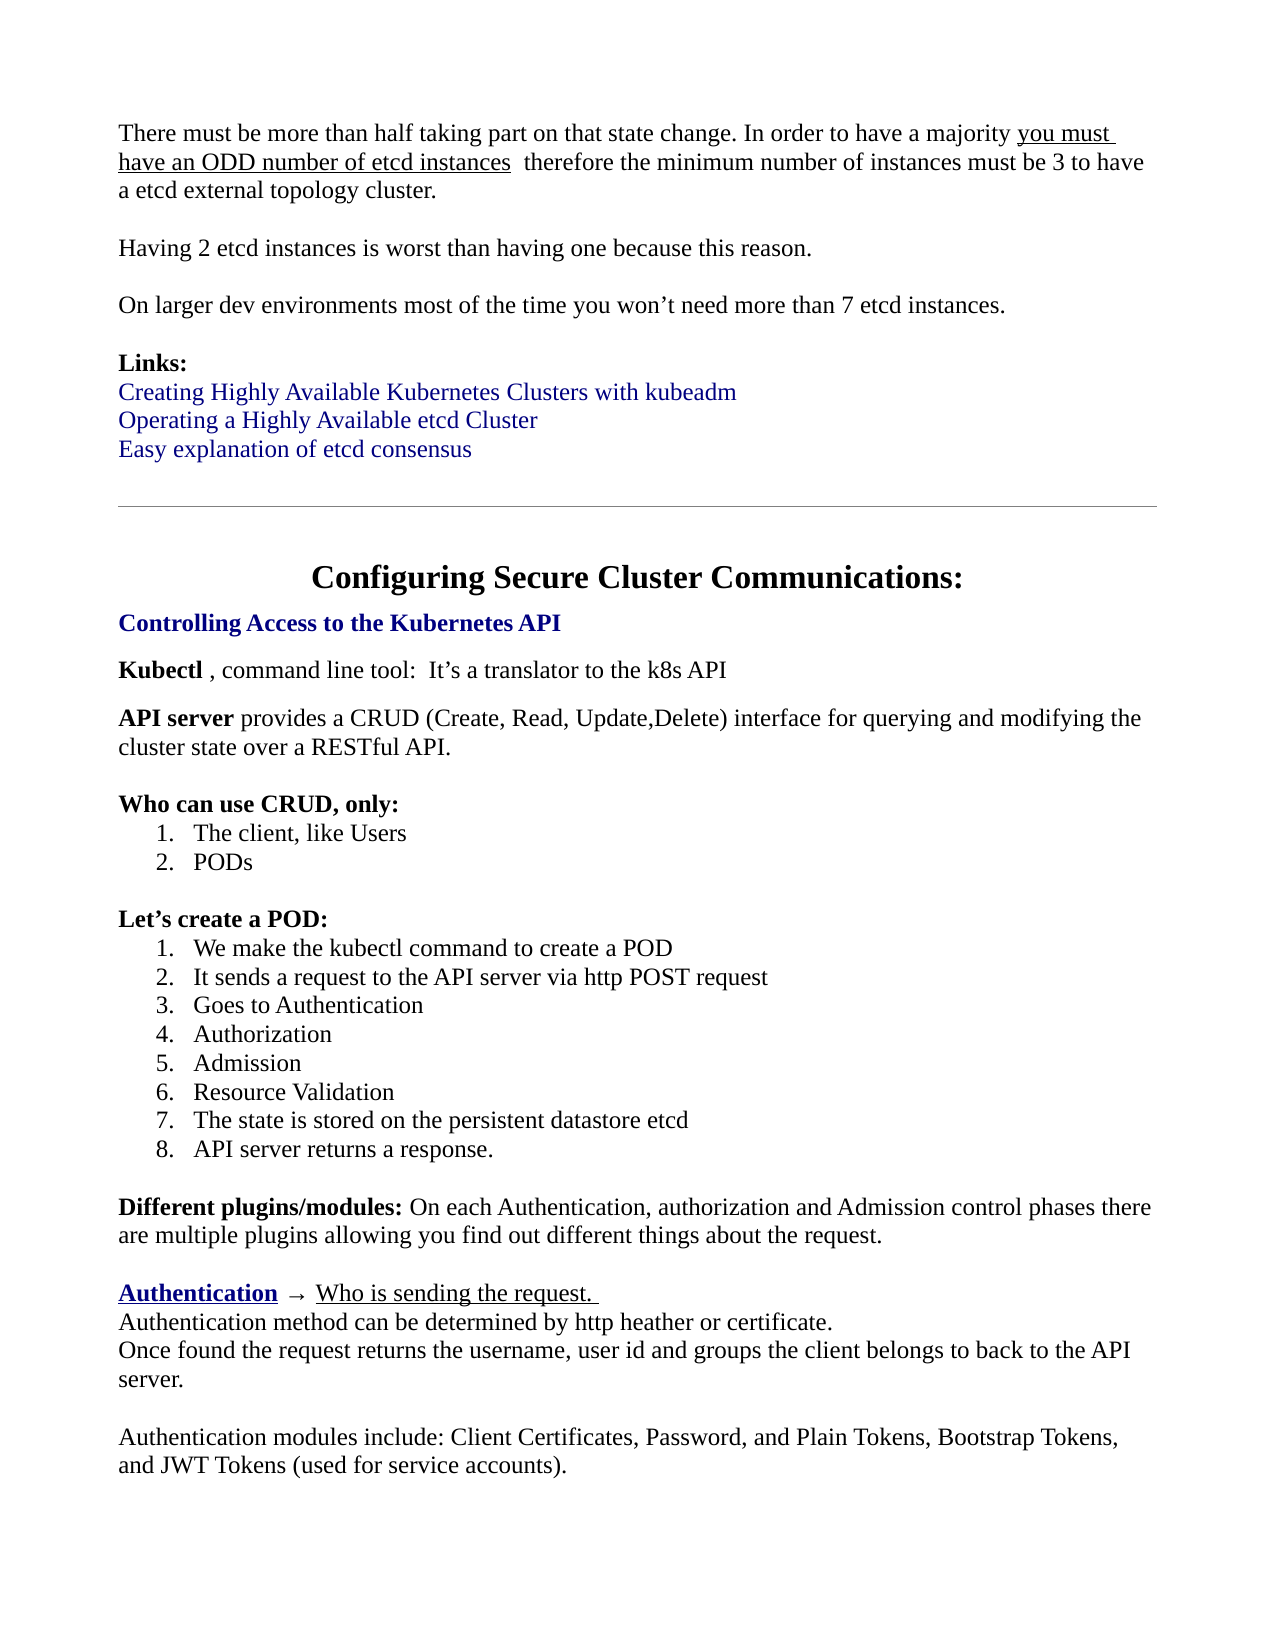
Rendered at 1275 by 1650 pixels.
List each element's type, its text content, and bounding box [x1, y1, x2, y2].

text On larger dev environments most of the time you won’t need more than 7 etcd instances. [118, 291, 1157, 319]
text Creating Highly Available Kubernetes Clusters with kubeadm [118, 377, 1157, 406]
text Once found the request returns the username, user id and groups the client belongs to back to the API server. [118, 1335, 1157, 1393]
text Kubectl , command line tool: It’s a translator to the k8s API [118, 655, 1157, 684]
text Let’s create a POD: [118, 904, 1157, 933]
list It sends a request to the API server via http POST request [156, 962, 1157, 990]
list Goes to Authentication [156, 990, 1157, 1019]
text API server provides a CRUD (Create, Read, Update,Delete) interface for querying and modifying the cluster state over a RESTful API. [118, 703, 1157, 760]
list PODs [156, 847, 1157, 875]
list The state is stored on the persistent datastore etcd [156, 1105, 1157, 1134]
text Links: [118, 348, 1157, 377]
text Operating a Highly Available etcd Cluster [118, 406, 1157, 434]
text Having 2 etcd instances is worst than having one because this reason. [118, 233, 1157, 262]
list Resource Validation [156, 1077, 1157, 1105]
text Who can use CRUD, only: [118, 789, 1157, 818]
text Easy explanation of etcd consensus [118, 434, 1157, 463]
text Authentication modules include: Client Certificates, Password, and Plain Tokens, Bootstrap Tokens, and JWT Tokens (used for service accounts). [118, 1422, 1157, 1479]
text Controlling Access to the Kubernetes API [118, 608, 1157, 636]
list Admission [156, 1048, 1157, 1077]
list API server returns a response. [156, 1134, 1157, 1163]
text There must be more than half taking part on that state change. In order to have a majority you must have an ODD number of etcd instances therefore the minimum number of instances must be 3 to have a etcd external topology cluster. [118, 118, 1157, 204]
list The client, like Users [156, 818, 1157, 847]
text Authentication → Who is sending the request. [118, 1278, 1157, 1307]
text Authentication method can be determined by http heather or certificate. [118, 1307, 1157, 1335]
list Authorization [156, 1019, 1157, 1048]
list We make the kubectl command to create a POD [156, 933, 1157, 962]
subtitle Configuring Secure Cluster Communications: [118, 557, 1157, 595]
text Different plugins/modules: On each Authentication, authorization and Admission control phases there are multiple plugins allowing you find out different things about the request. [118, 1192, 1157, 1249]
